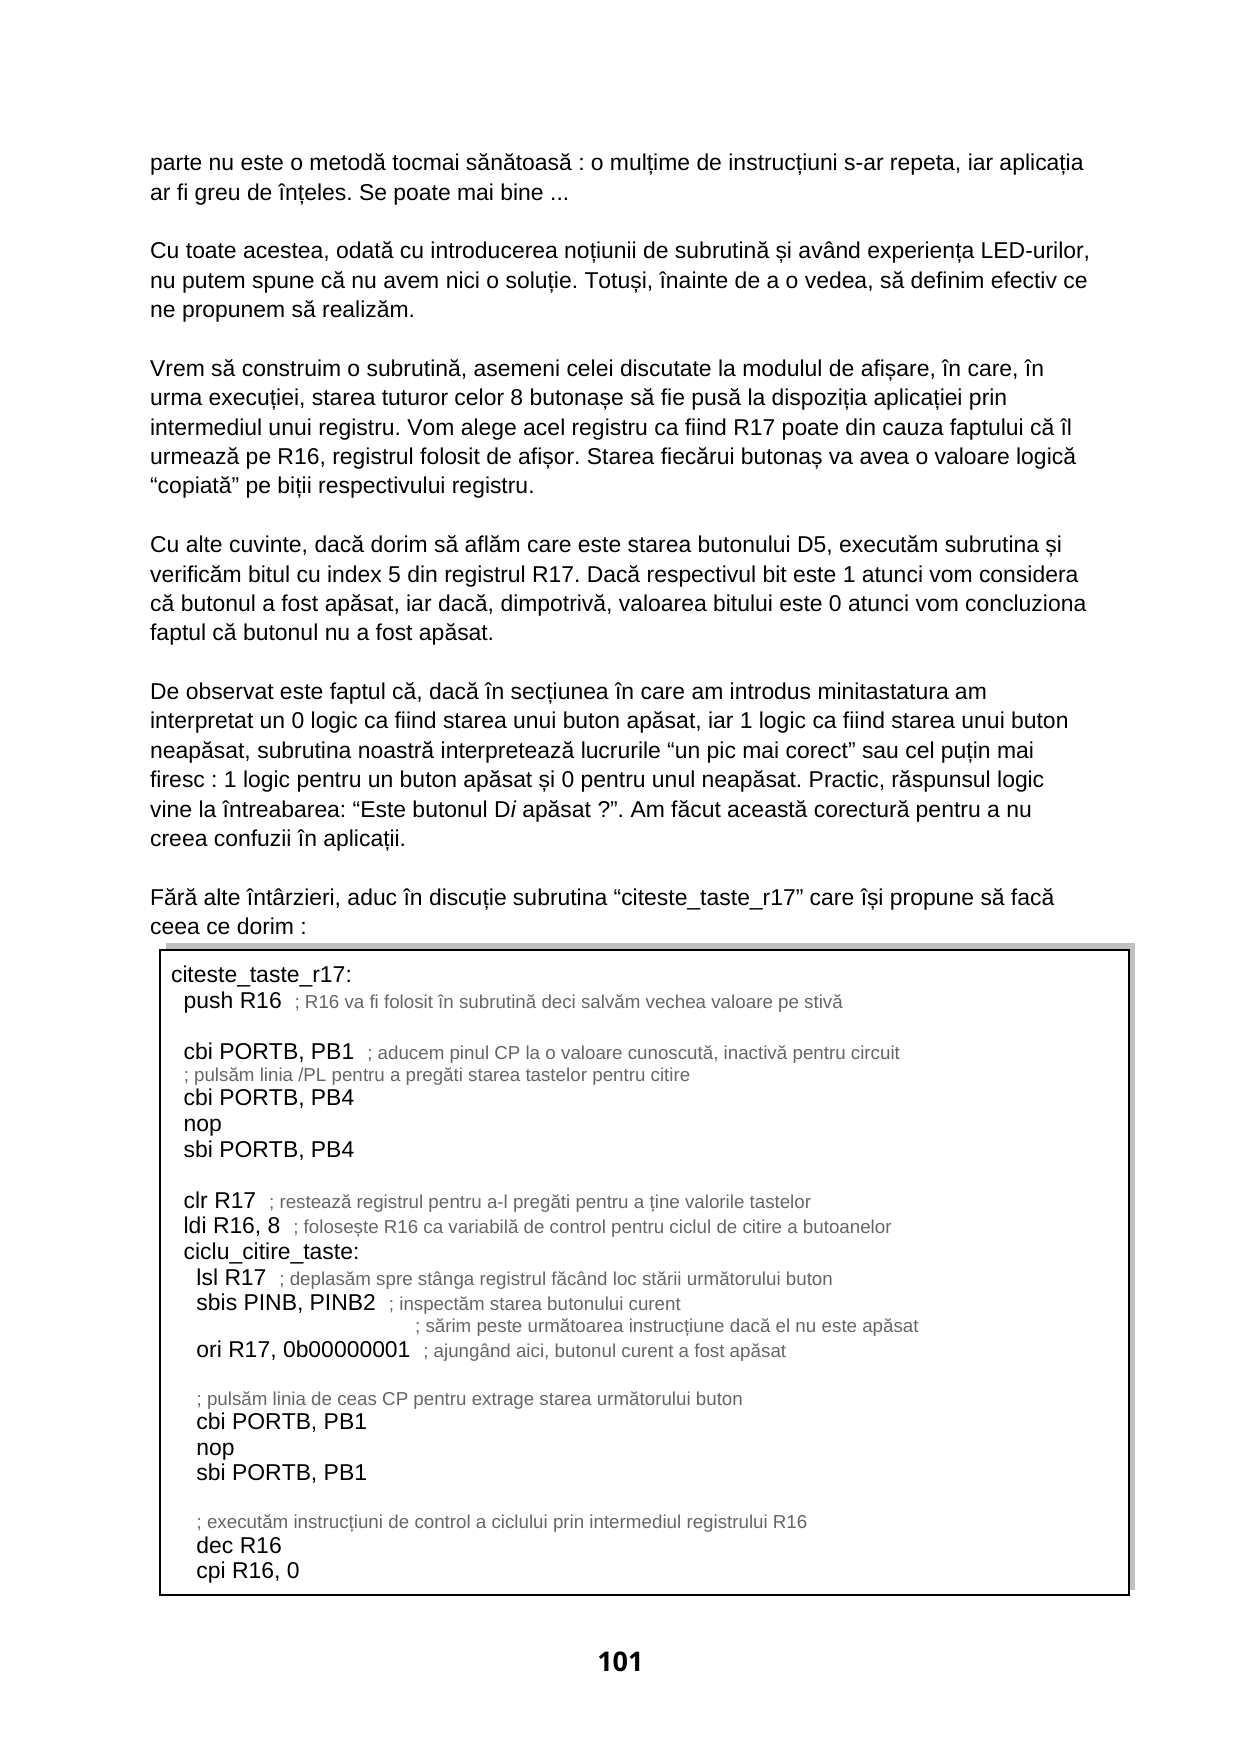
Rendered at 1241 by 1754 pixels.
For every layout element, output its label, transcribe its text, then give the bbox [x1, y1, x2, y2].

text Fără alte întârzieri, aduc în discuție subrutina “citeste_taste_r17” care își propune să facă ceea ce dorim : [150, 884, 1091, 939]
table_header citeste_taste_r17: push R16 ; R16 va fi folosit în subrutină deci salvăm vechea valoare pe stivă cbi PORTB, PB1 ; aducem pinul CP la o valoare cunoscută, inactivă pentru circuit ; pulsăm linia /PL pentru a pregăti starea tastelor pentru citire cbi PORTB, PB4 nop sbi PORTB, PB4 clr R17 ; restează registrul pentru a-l pregăti pentru a ține valorile tastelor ldi R16, 8 ; folosește R16 ca variabilă de control pentru ciclul de citire a butoanelor ciclu_citire_taste: lsl R17 ; deplasăm spre stânga registrul făcând loc stării următorului buton sbis PINB, PINB2 ; inspectăm starea butonului curent ; sărim peste următoarea instrucțiune dacă el nu este apăsat ori R17, 0b00000001 ; ajungând aici, butonul curent a fost apăsat ; pulsăm linia de ceas CP pentru extrage starea următorului buton cbi PORTB, PB1 nop sbi PORTB, PB1 ; executăm instrucțiuni de control a ciclului prin intermediul registrului R16 dec R16 cpi R16, 0 [161, 951, 1128, 1594]
text Cu toate acestea, odată cu introducerea noțiunii de subrutină și având experiența LED-urilor, nu putem spune că nu avem nici o soluție. Totuși, înainte de a o vedea, să definim efectiv ce ne propunem să realizăm. [150, 238, 1091, 322]
text Cu alte cuvinte, dacă dorim să aflăm care este starea butonului D5, executăm subrutina și verificăm bitul cu index 5 din registrul R17. Dacă respectivul bit este 1 atunci vom considera că butonul a fost apăsat, iar dacă, dimpotrivă, valoarea bitului este 0 atunci vom concluziona faptul că butonul nu a fost apăsat. [150, 532, 1091, 646]
text parte nu este o metodă tocmai sănătoasă : o mulțime de instrucțiuni s-ar repeta, iar aplicația ar fi greu de înțeles. Se poate mai bine ... [150, 150, 1091, 205]
text Vrem să construim o subrutină, asemeni celei discutate la modulul de afișare, în care, în urma execuției, starea tuturor celor 8 butonașe să fie pusă la dispoziția aplicației prin intermediul unui registru. Vom alege acel registru ca fiind R17 poate din cauza faptului că îl urmează pe R16, registrul folosit de afișor. Starea fiecărui butonaș va avea o valoare logică “copiată” pe biții respectivului registru. [150, 356, 1091, 499]
text De observat este faptul că, dacă în secțiunea în care am introdus minitastatura am interpretat un 0 logic ca fiind starea unui buton apăsat, iar 1 logic ca fiind starea unui buton neapăsat, subrutina noastră interpretează lucrurile “un pic mai corect” sau cel puțin mai firesc : 1 logic pentru un buton apăsat și 0 pentru unul neapăsat. Practic, răspunsul logic vine la întreabarea: “Este butonul Di apăsat ?”. Am făcut această corectură pentru a nu creea confuzii în aplicații. [150, 679, 1091, 851]
